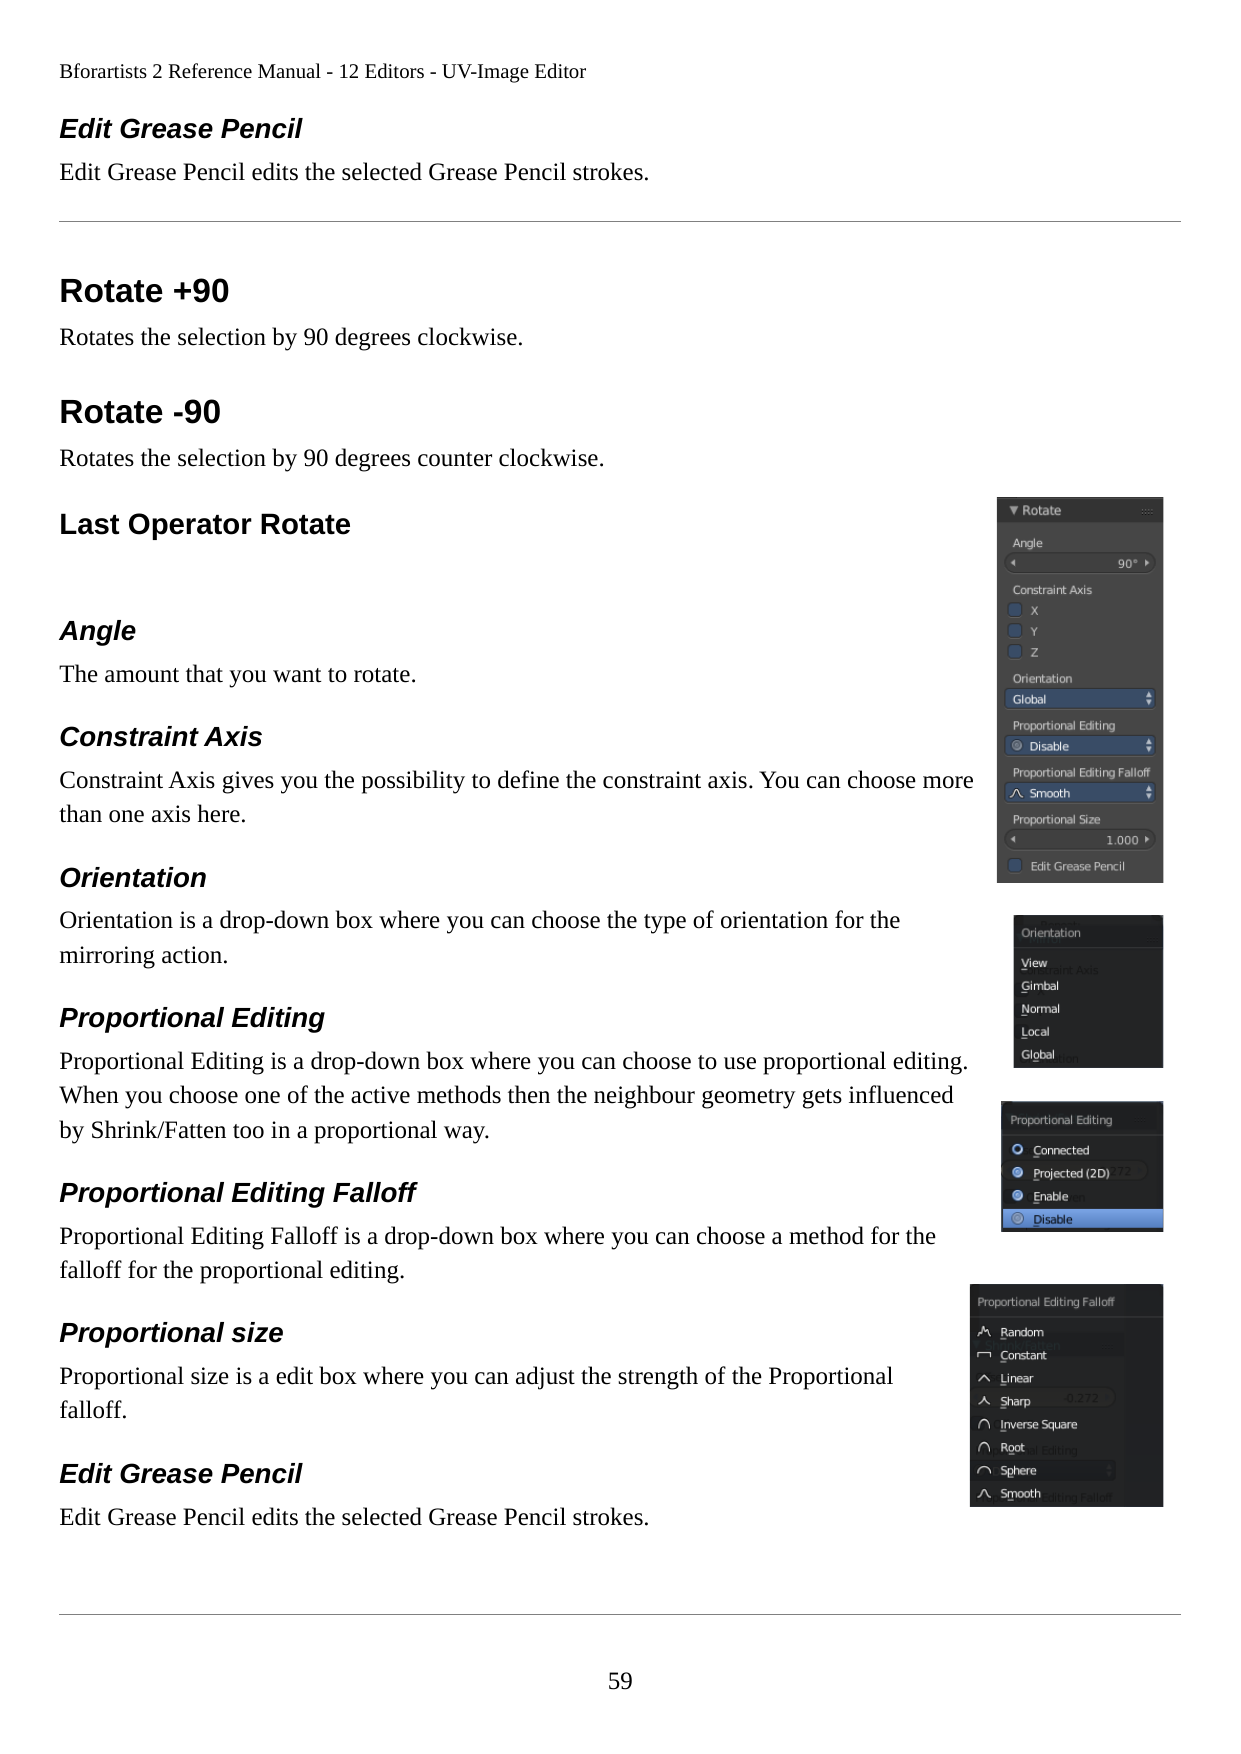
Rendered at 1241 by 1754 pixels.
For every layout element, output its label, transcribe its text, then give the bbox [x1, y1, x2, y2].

subtitle [1164, 721, 1181, 752]
subtitle [1164, 507, 1181, 541]
subtitle Angle [59, 615, 996, 647]
subtitle Rotate +90 [59, 271, 1181, 310]
subtitle [1164, 1001, 1181, 1033]
subtitle Orientation [59, 861, 1181, 893]
subtitle [1164, 1457, 1181, 1489]
subtitle Rotate -90 [59, 392, 1181, 431]
picture [1013, 915, 1164, 1068]
subtitle Proportional size [59, 1317, 969, 1349]
subtitle Constraint Axis [59, 721, 996, 752]
text Proportional size is a edit box where you can adjust the strength of the Proportional falloff. [59, 1361, 969, 1424]
subtitle [1164, 1317, 1181, 1349]
text Edit Grease Pencil edits the selected Grease Pencil strokes. [59, 157, 1181, 186]
text Proportional Editing is a drop-down box where you can choose to use proportional editing. When you choose one of the active methods then the neighbour geometry gets influenced by Shrink/Fatten too in a proportional way. [59, 1046, 1181, 1143]
subtitle Edit Grease Pencil [59, 1457, 969, 1489]
subtitle [1164, 615, 1181, 647]
text Rotates the selection by 90 degrees counter clockwise. [59, 443, 1181, 472]
picture [996, 497, 1164, 883]
text Orientation is a drop-down box where you can choose the type of orientation for the mirroring action. [59, 905, 1181, 969]
subtitle Proportional Editing Falloff [59, 1176, 1001, 1208]
text Proportional Editing Falloff is a drop-down box where you can choose a method for the falloff for the proportional editing. [59, 1221, 1181, 1284]
text The amount that you want to rotate. [59, 659, 996, 688]
subtitle Proportional Editing [59, 1001, 1013, 1033]
text Edit Grease Pencil edits the selected Grease Pencil strokes. [59, 1502, 1181, 1530]
text Rotates the selection by 90 degrees clockwise. [59, 322, 1181, 351]
subtitle Last Operator Rotate [59, 507, 996, 541]
picture [969, 1284, 1164, 1507]
subtitle Edit Grease Pencil [59, 113, 1181, 144]
text Constraint Axis gives you the possibility to define the constraint axis. You can choose more than one axis here. [59, 765, 996, 828]
picture [1001, 1101, 1164, 1232]
